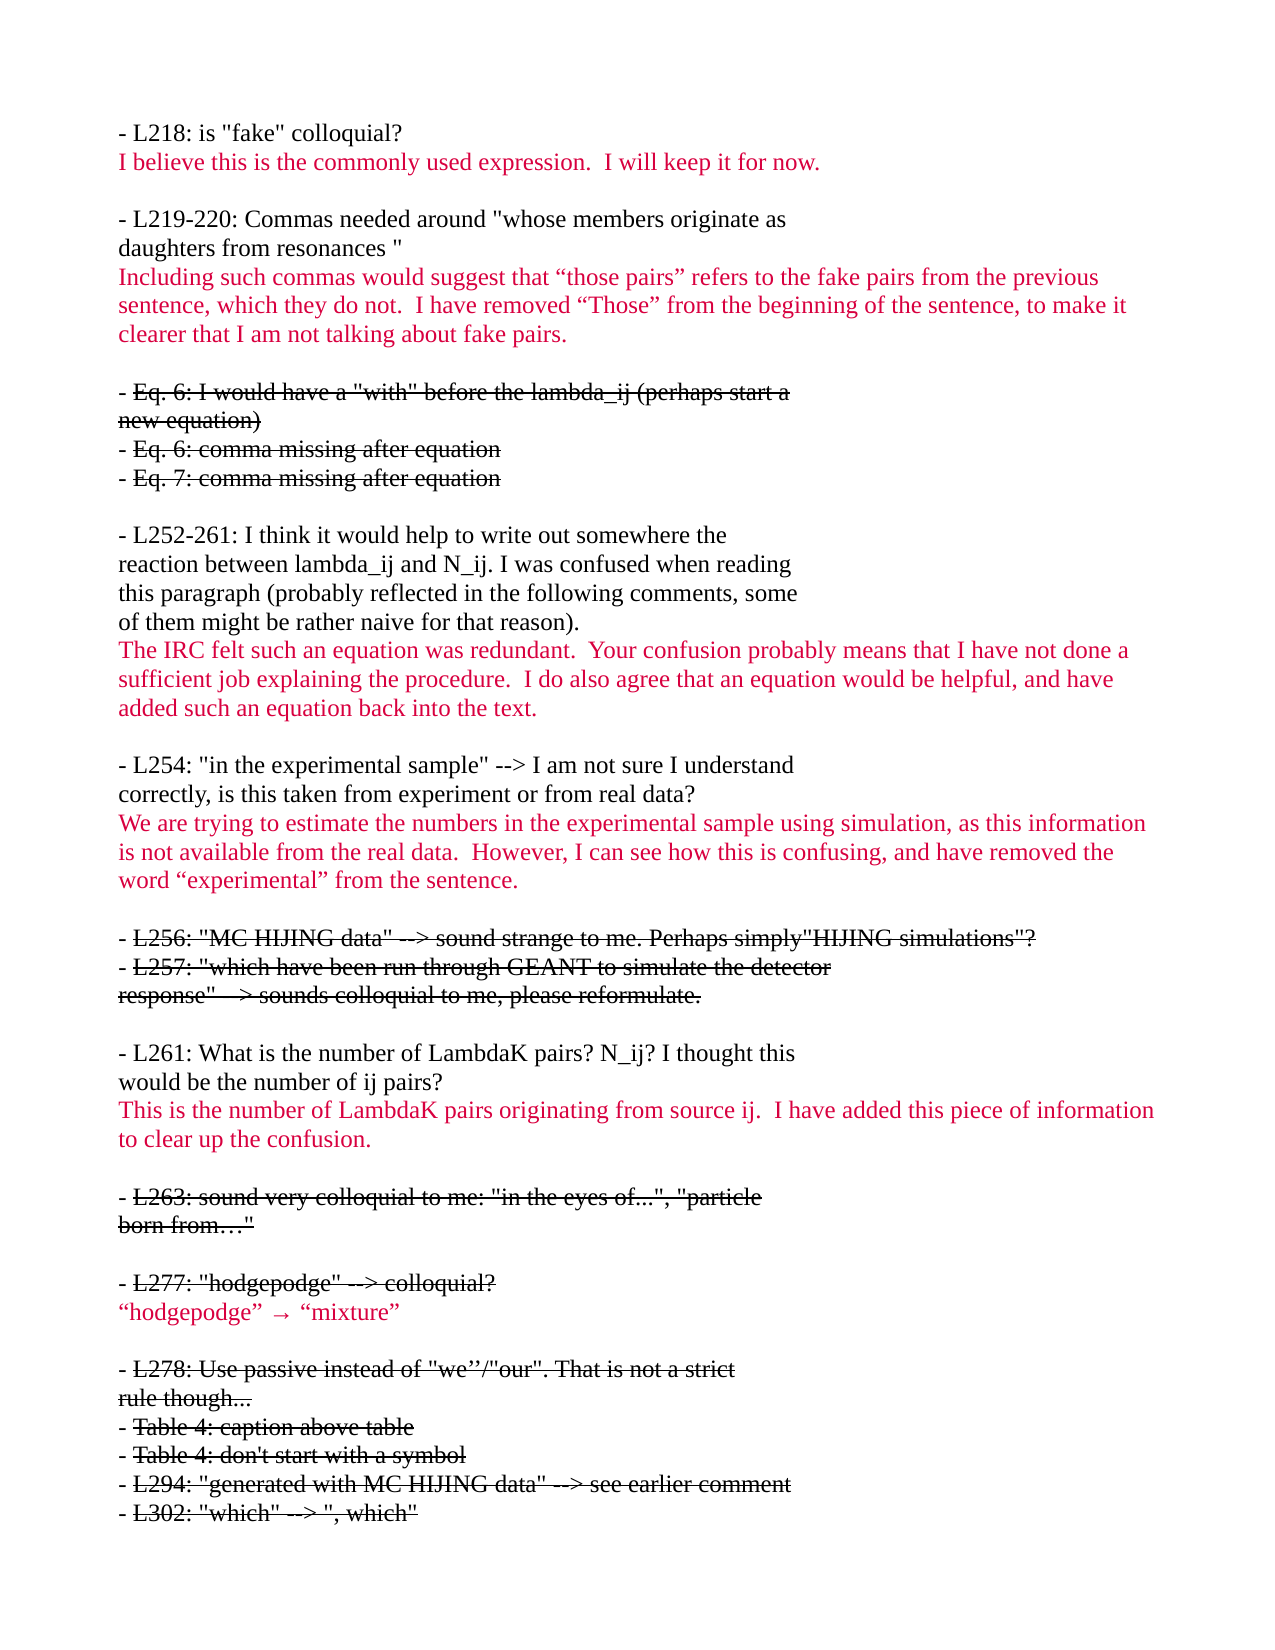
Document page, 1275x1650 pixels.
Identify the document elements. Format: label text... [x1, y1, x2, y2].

text - L256: "MC HIJING data" --> sound strange to me. Perhaps simply"HIJING simulations"? [118, 923, 1157, 952]
text daughters from resonances " [118, 233, 1157, 262]
text would be the number of ij pairs? [118, 1067, 1157, 1096]
text - Eq. 7: comma missing after equation [118, 463, 1157, 492]
text - Table 4: don't start with a symbol [118, 1441, 1157, 1469]
text - L219-220: Commas needed around "whose members originate as [118, 204, 1157, 233]
text Including such commas would suggest that “those pairs” refers to the fake pairs from the previous sentence, which they do not. I have removed “Those” from the beginning of the sentence, to make it clearer that I am not talking about fake pairs. [118, 262, 1157, 348]
text I believe this is the commonly used expression. I will keep it for now. [118, 147, 1157, 176]
text of them might be rather naive for that reason). [118, 607, 1157, 636]
text - Eq. 6: I would have a "with" before the lambda_ij (perhaps start a [118, 377, 1157, 406]
text - L302: "which" --> ", which" [118, 1498, 1157, 1527]
text - L252-261: I think it would help to write out somewhere the [118, 521, 1157, 549]
text The IRC felt such an equation was redundant. Your confusion probably means that I have not done a sufficient job explaining the procedure. I do also agree that an equation would be helpful, and have added such an equation back into the text. [118, 636, 1157, 722]
text - L218: is "fake" colloquial? [118, 118, 1157, 147]
text - L277: "hodgepodge" --> colloquial? [118, 1268, 1157, 1297]
text - Table 4: caption above table [118, 1412, 1157, 1441]
text rule though... [118, 1383, 1157, 1412]
text - L263: sound very colloquial to me: "in the eyes of...", "particle [118, 1182, 1157, 1211]
text correctly, is this taken from experiment or from real data? [118, 779, 1157, 808]
text - L261: What is the number of LambdaK pairs? N_ij? I thought this [118, 1038, 1157, 1067]
text new equation) [118, 406, 1157, 434]
text - Eq. 6: comma missing after equation [118, 434, 1157, 463]
text - L294: "generated with MC HIJING data" --> see earlier comment [118, 1469, 1157, 1498]
text born from…" [118, 1211, 1157, 1239]
text We are trying to estimate the numbers in the experimental sample using simulation, as this information is not available from the real data. However, I can see how this is confusing, and have removed the word “experimental” from the sentence. [118, 808, 1157, 894]
text This is the number of LambdaK pairs originating from source ij. I have added this piece of information to clear up the confusion. [118, 1096, 1157, 1153]
text “hodgepodge” → “mixture” [118, 1297, 1157, 1326]
text - L254: "in the experimental sample" --> I am not sure I understand [118, 751, 1157, 779]
text - L278: Use passive instead of "we’’/"our". That is not a strict [118, 1354, 1157, 1383]
text reaction between lambda_ij and N_ij. I was confused when reading [118, 549, 1157, 578]
text response" --> sounds colloquial to me, please reformulate. [118, 981, 1157, 1009]
text - L257: "which have been run through GEANT to simulate the detector [118, 952, 1157, 981]
text this paragraph (probably reflected in the following comments, some [118, 578, 1157, 607]
